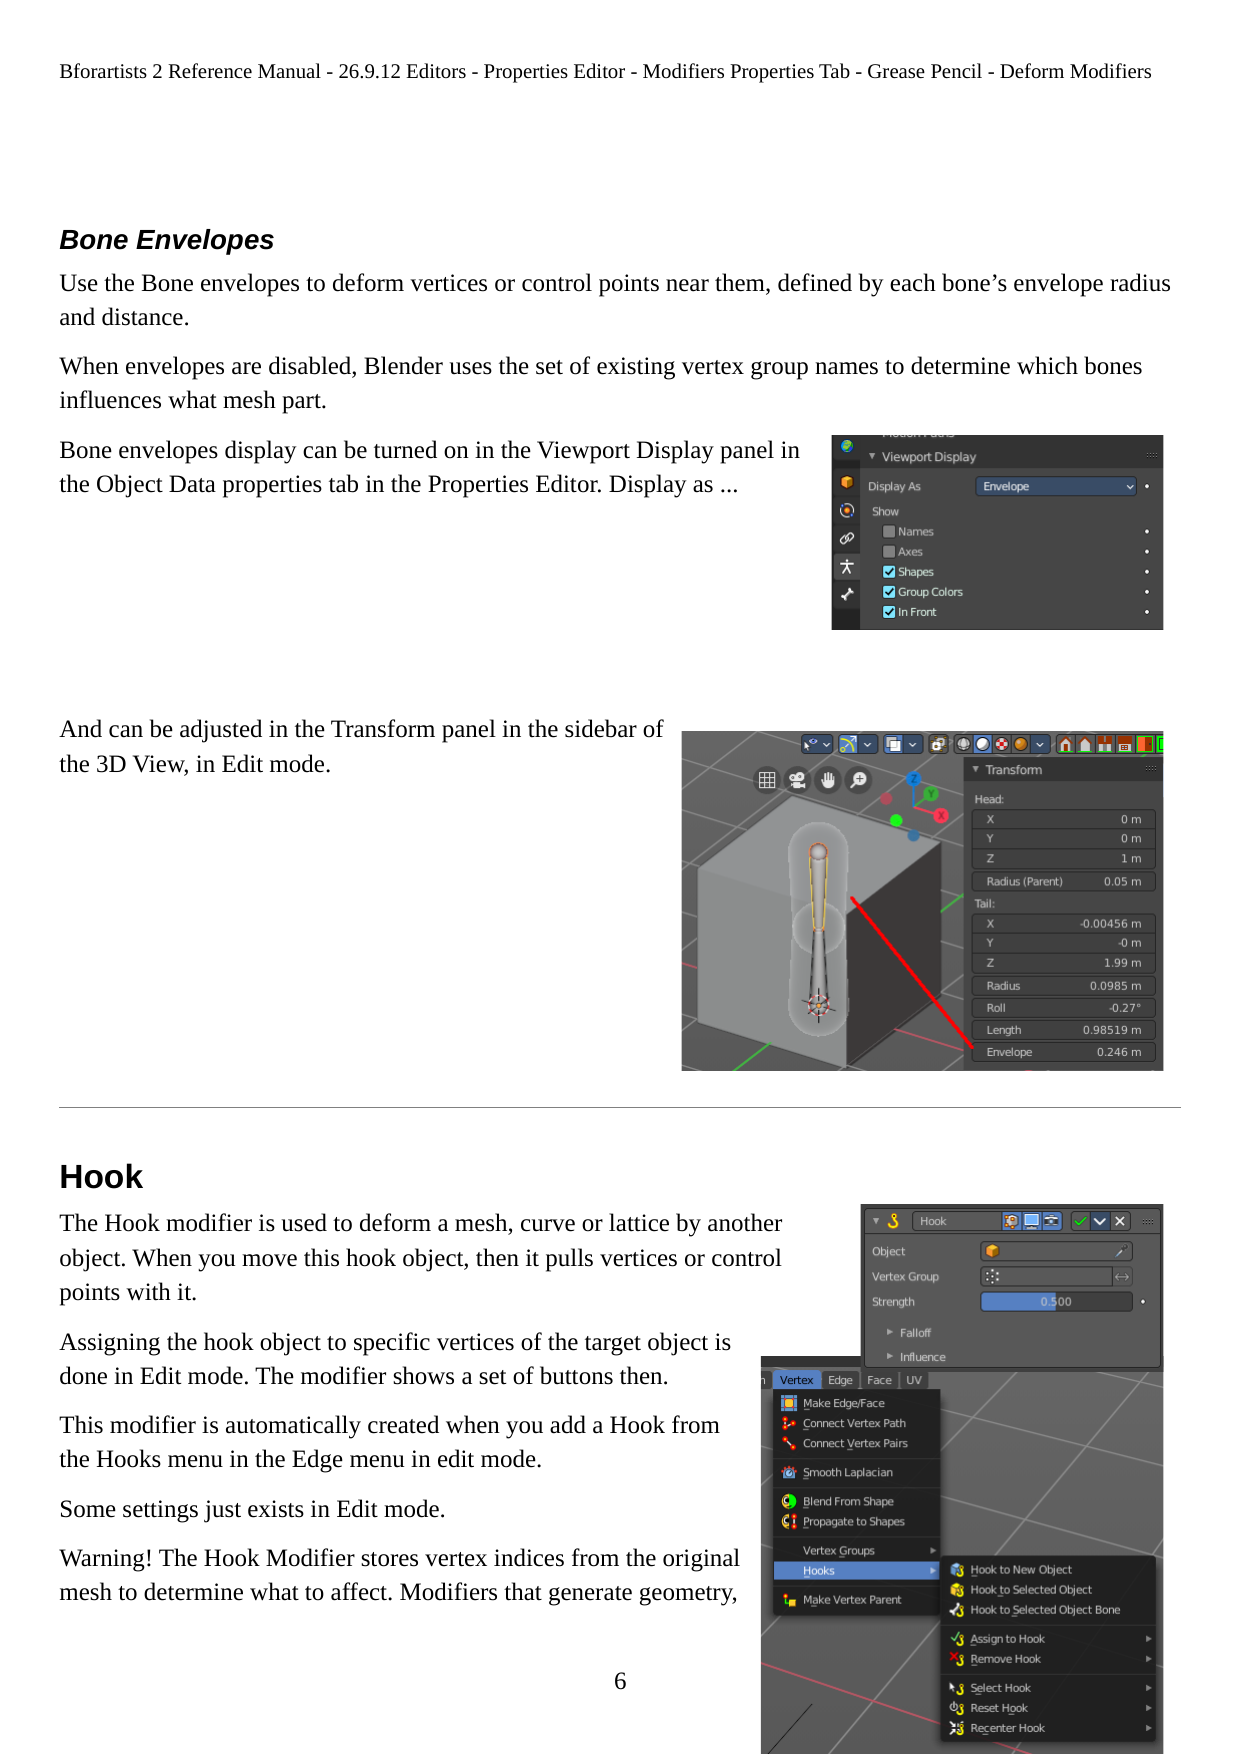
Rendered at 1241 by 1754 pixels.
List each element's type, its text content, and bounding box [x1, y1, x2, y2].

subtitle Hook [59, 1157, 1181, 1196]
picture [681, 731, 1164, 1071]
text Warning! The Hook Modifier stores vertex indices from the original mesh to determine what to affect. Modifiers that generate geometry, [59, 1543, 760, 1606]
text Bone envelopes display can be turned on in the Viewport Display panel in the Object Data properties tab in the Properties Editor. Display as ... [59, 435, 831, 498]
text Some settings just exists in Edit mode. [59, 1494, 760, 1522]
picture [760, 1204, 1164, 1754]
text Assigning the hook object to specific vertices of the target object is done in Edit mode. The modifier shows a set of buttons then. [59, 1327, 860, 1390]
text Use the Bone envelopes to deform vertices or control points near them, defined by each bone’s envelope radius and distance. [59, 268, 1181, 331]
text When envelopes are disabled, Blender uses the set of existing vertex group names to determine which bones influences what mesh part. [59, 351, 1181, 414]
text This modifier is automatically created when you add a Hook from the Hooks menu in the Edge menu in edit mode. [59, 1410, 760, 1473]
text The Hook modifier is used to deform a mesh, curve or lattice by another object. When you move this hook object, then it pulls vertices or control points with it. [59, 1208, 860, 1306]
text And can be adjusted in the Transform panel in the sidebar of the 3D View, in Edit mode. [59, 714, 1181, 778]
picture [831, 435, 1164, 630]
subtitle Bone Envelopes [59, 223, 1181, 255]
